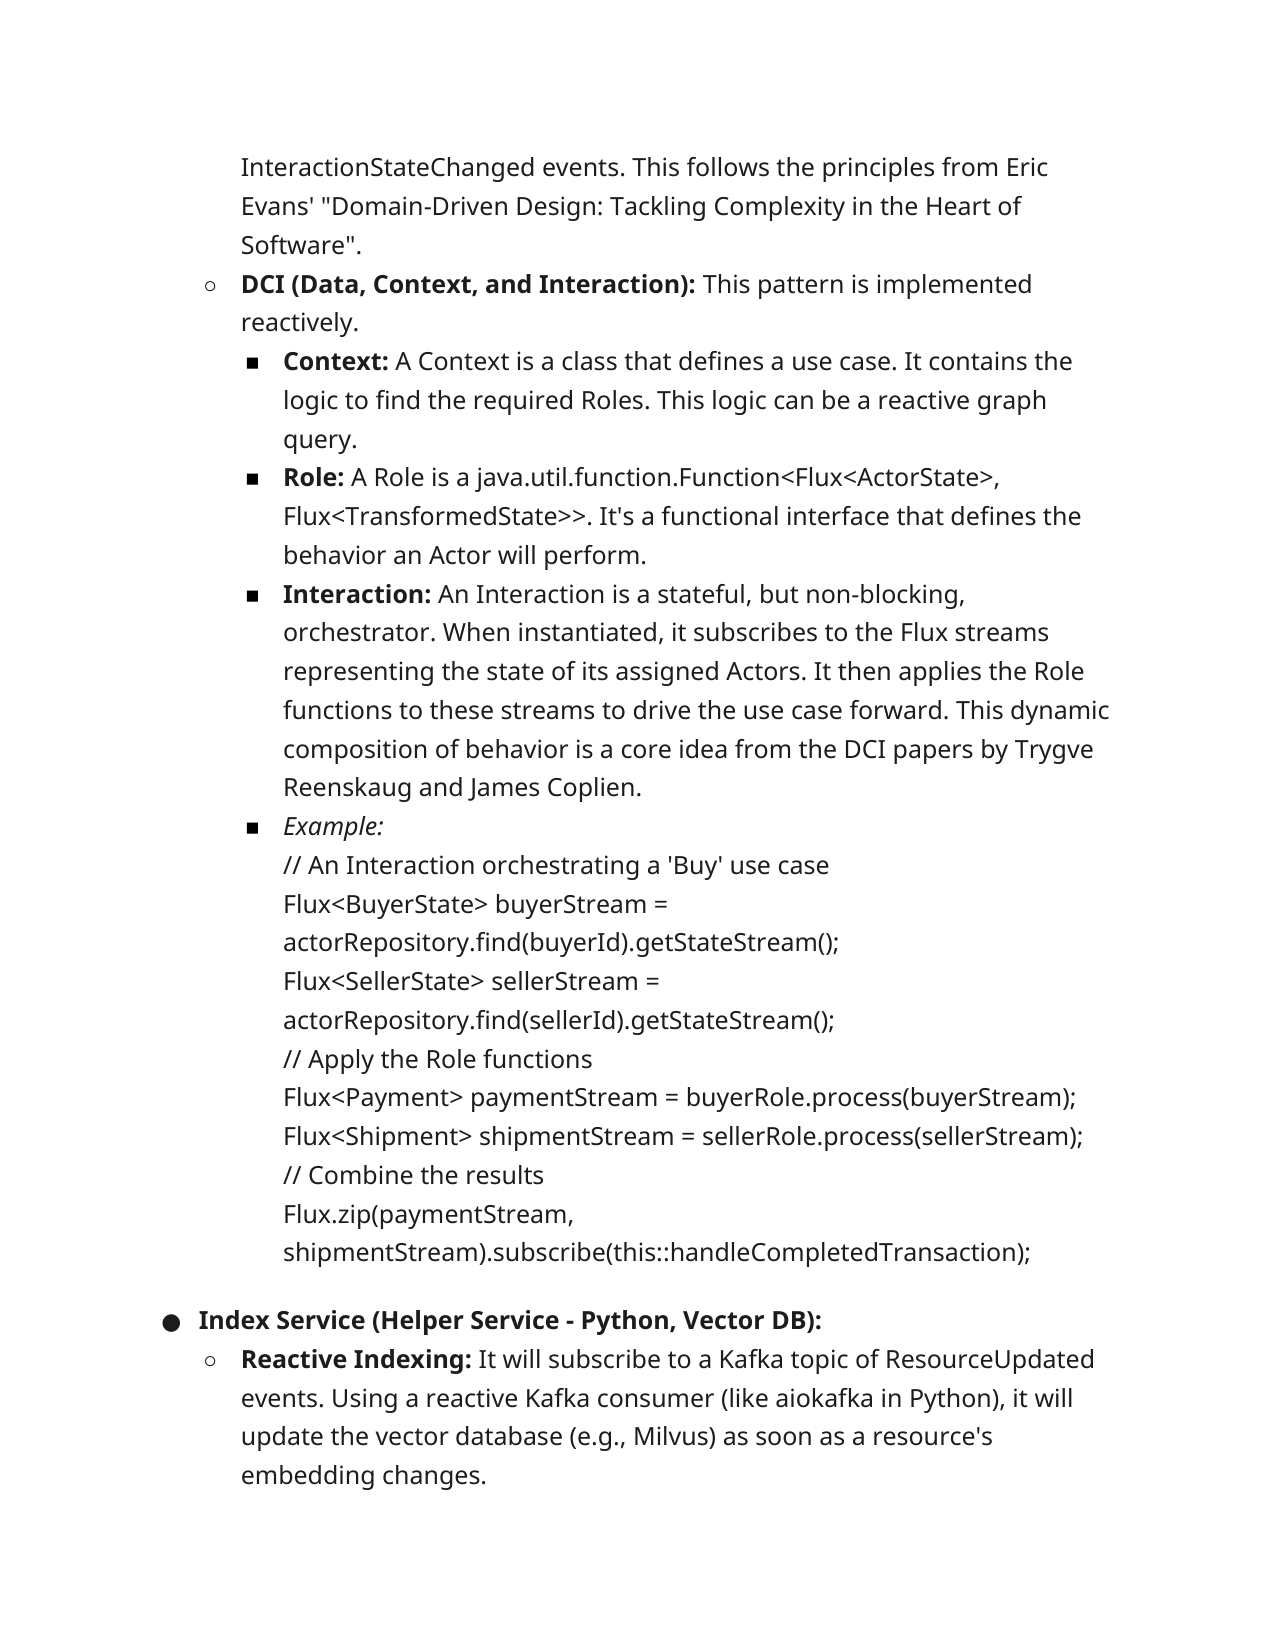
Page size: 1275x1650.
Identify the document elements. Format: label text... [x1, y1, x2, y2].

list Example: // An Interaction orchestrating a 'Buy' use case Flux<BuyerState> buyerStream = actorRepository.find(buyerId).getStateStream(); Flux<SellerState> sellerStream = actorRepository.find(sellerId).getStateStream(); // Apply the Role functions Flux<Payment> paymentStream = buyerRole.process(buyerStream); Flux<Shipment> shipmentStream = sellerRole.process(sellerStream); // Combine the results Flux.zip(paymentStream, shipmentStream).subscribe(this::handleCompletedTransaction); [245, 809, 1125, 1299]
list Role: A Role is a java.util.function.Function<Flux<ActorState>, Flux<TransformedState>>. It's a functional interface that defines the behavior an Actor will perform. [245, 460, 1125, 572]
list Reactive Indexing: It will subscribe to a Kafka topic of ResourceUpdated events. Using a reactive Kafka consumer (like aiokafka in Python), it will update the vector database (e.g., Milvus) as soon as a resource's embedding changes. [203, 1341, 1125, 1492]
list DCI (Data, Context, and Interaction): This pattern is implemented reactively. [203, 266, 1125, 339]
list InteractionStateChanged events. This follows the principles from Eric Evans' "Domain-Driven Design: Tackling Complexity in the Heart of Software". [203, 150, 1125, 262]
list Index Service (Helper Service - Python, Vector DB): [161, 1303, 1125, 1337]
list Interaction: An Interaction is a stateful, but non-blocking, orchestrator. When instantiated, it subscribes to the Flux streams representing the state of its assigned Actors. It then applies the Role functions to these streams to drive the use case forward. This dynamic composition of behavior is a core idea from the DCI papers by Trygve Reenskaug and James Coplien. [245, 576, 1125, 804]
list Context: A Context is a class that defines a use case. It contains the logic to find the required Roles. This logic can be a reactive graph query. [245, 344, 1125, 455]
